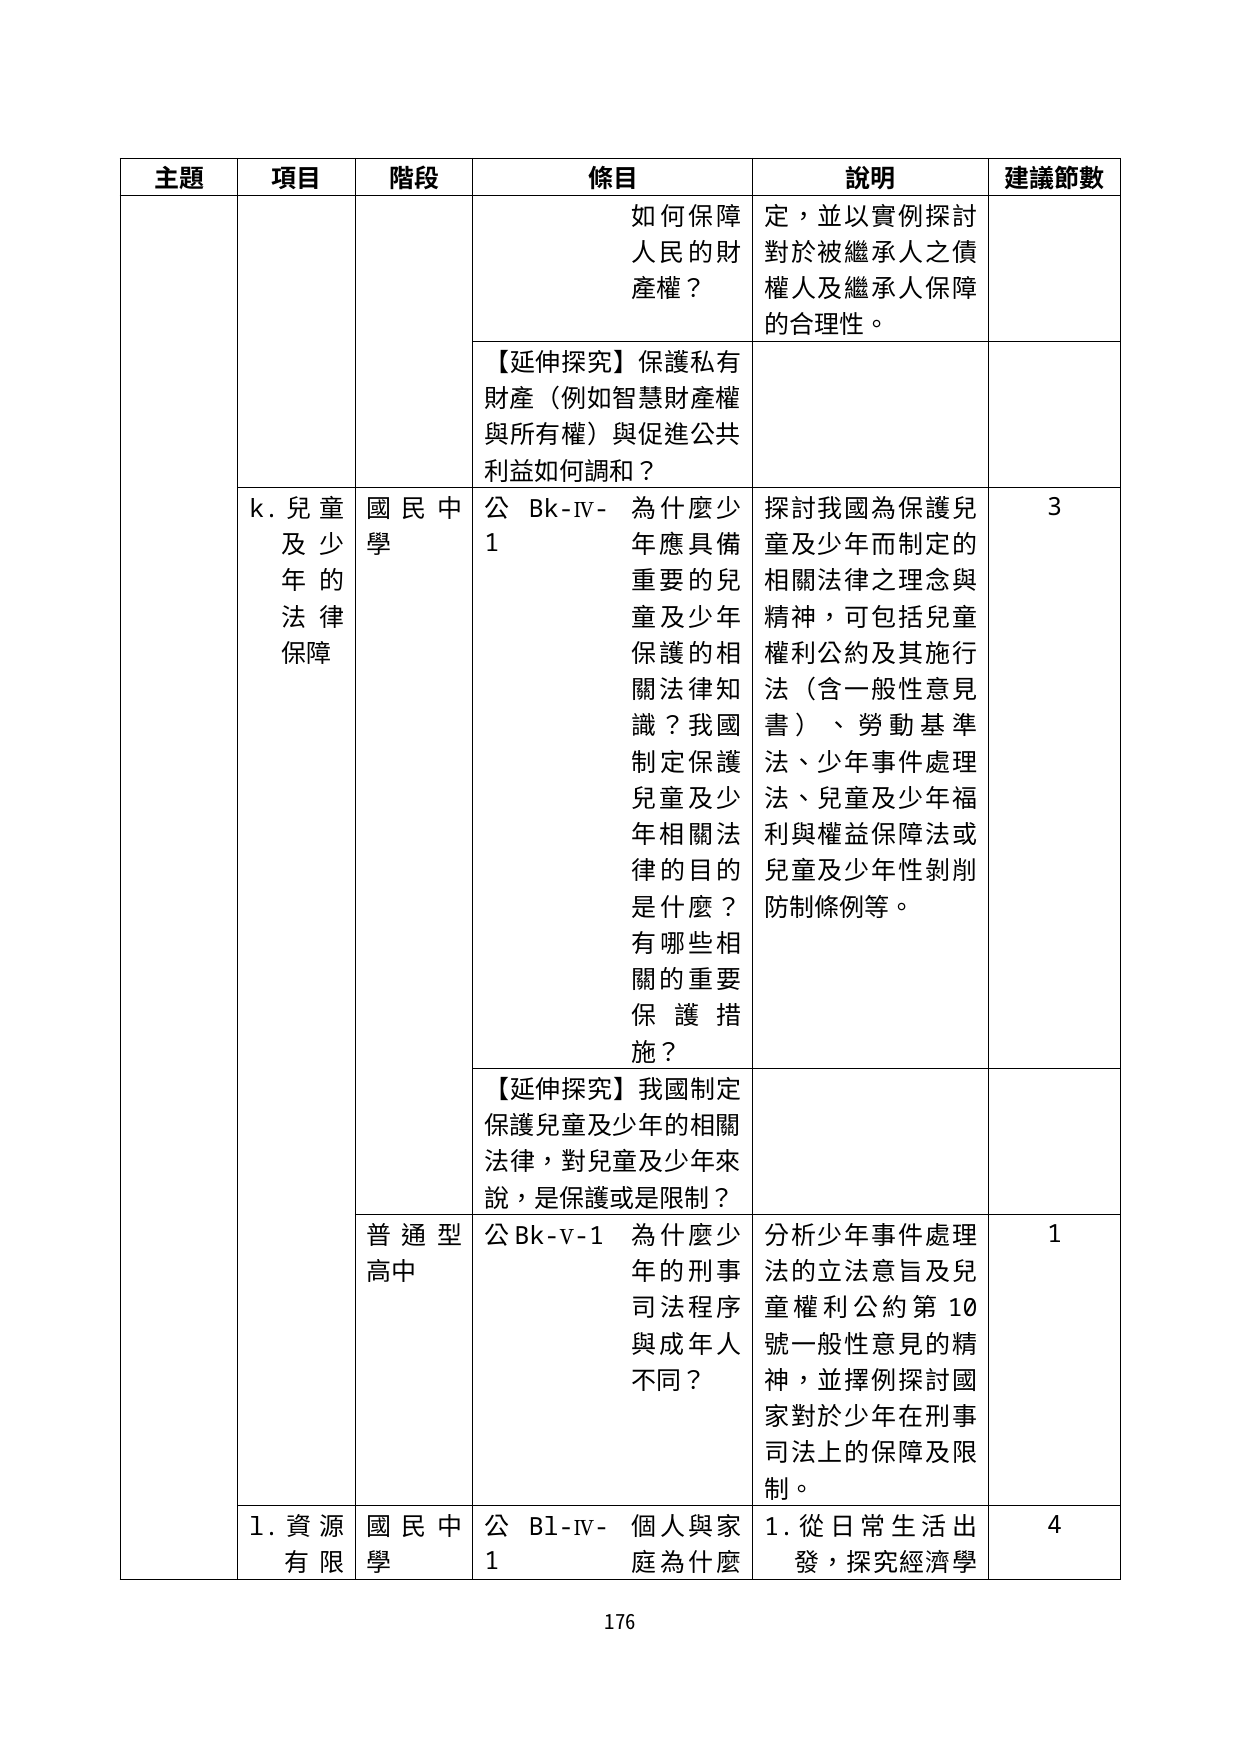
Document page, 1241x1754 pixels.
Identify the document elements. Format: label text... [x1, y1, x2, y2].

table_cell [356, 196, 472, 487]
table_cell 分析少年事件處理法的立法意旨及兒童權利公約第10號一般性意見的精神，並擇例探討國家對於少年在刑事司法上的保障及限制。 [753, 1215, 988, 1505]
table_header 項目 [238, 159, 355, 195]
table_cell k.兒童及少年的法律保障 [238, 488, 355, 1505]
table_header 建議節數 [989, 159, 1120, 195]
table_cell [753, 1069, 988, 1214]
table_header 主題 [121, 159, 237, 195]
table_cell 探討我國為保護兒童及少年而制定的相關法律之理念與精神，可包括兒童權利公約及其施行法（含一般性意見書）、勞動基準法、少年事件處理法、兒童及少年福利與權益保障法或兒童及少年性剝削防制條例等。 [753, 488, 988, 1068]
table_cell 定，並以實例探討對於被繼承人之債權人及繼承人保障的合理性。 [753, 196, 988, 341]
table_cell [989, 342, 1120, 487]
table_cell 公Bl-Ⅳ-1 [473, 1506, 620, 1579]
table_cell 個人與家庭為什麼 [620, 1506, 752, 1579]
table_cell [238, 196, 355, 487]
table_cell 為什麼少年應具備重要的兒童及少年保護的相關法律知識？我國制定保護兒童及少年相關法律的目的是什麼？有哪些相關的重要保護措施？ [620, 488, 752, 1068]
table_cell 3 [989, 488, 1120, 1068]
table_cell 1 [989, 1215, 1120, 1505]
table_cell 【延伸探究】我國制定保護兒童及少年的相關法律，對兒童及少年來說，是保護或是限制？ [473, 1069, 752, 1214]
table_cell [753, 342, 988, 487]
table_cell 為什麼少年的刑事司法程序與成年人不同？ [620, 1215, 752, 1505]
table_cell [989, 1069, 1120, 1214]
table_cell 國民中學 [356, 1506, 472, 1579]
table_cell 普通型高中 [356, 1215, 472, 1505]
table_cell 【延伸探究】保護私有財產（例如智慧財產權與所有權）與促進公共利益如何調和？ [473, 342, 752, 487]
table_cell 公Bk-Ⅳ-1 [473, 488, 620, 1068]
table_cell [121, 196, 237, 1579]
table_cell 公Bk-Ⅴ-1 [473, 1215, 620, 1505]
table_cell 如何保障人民的財產權？ [620, 196, 752, 341]
table_cell l.資源有限 [238, 1506, 355, 1579]
table_header 說明 [753, 159, 988, 195]
table_header 條目 [473, 159, 752, 195]
table_cell 1.從日常生活出發，探究經濟學 [753, 1506, 988, 1579]
table_cell 4 [989, 1506, 1120, 1579]
table_header 階段 [356, 159, 472, 195]
table_cell 國民中學 [356, 488, 472, 1214]
table_cell [989, 196, 1120, 341]
table_cell [473, 196, 620, 341]
